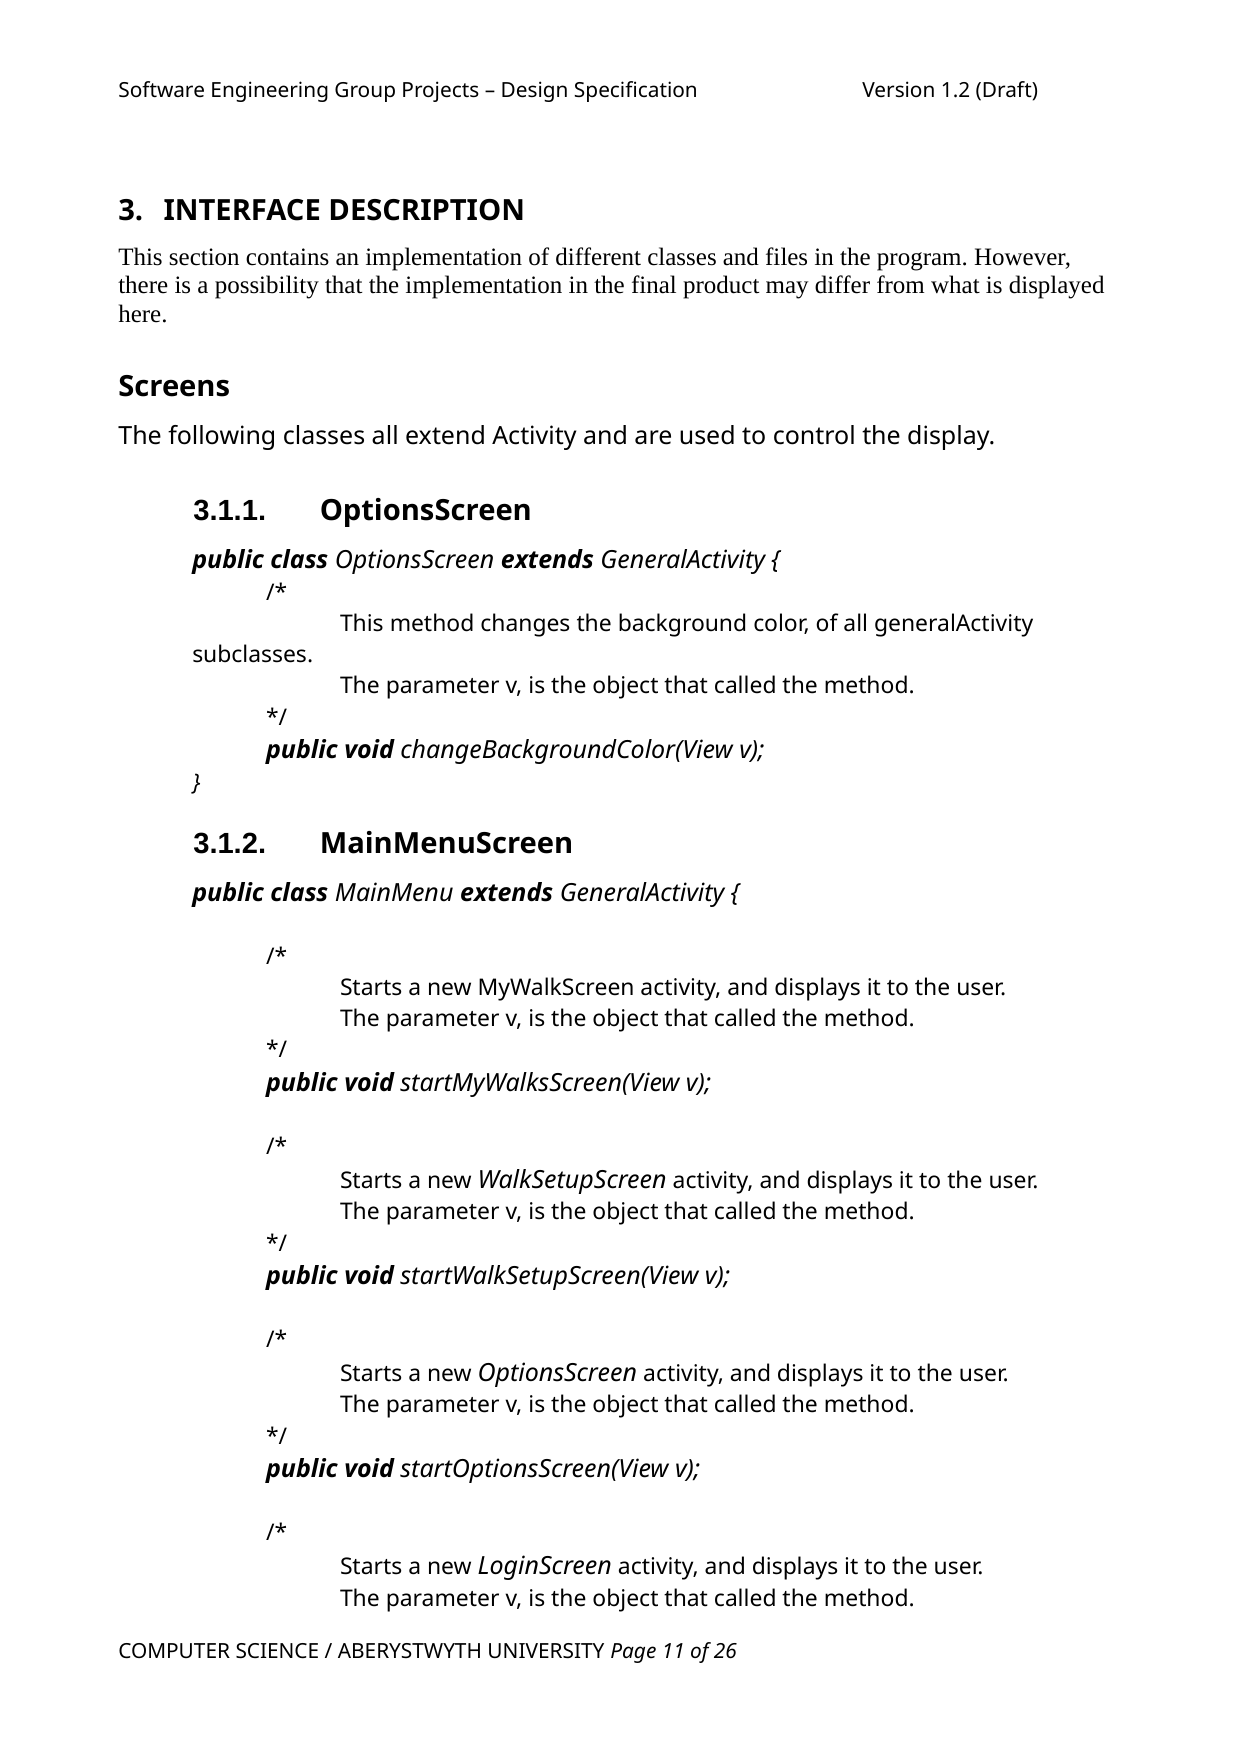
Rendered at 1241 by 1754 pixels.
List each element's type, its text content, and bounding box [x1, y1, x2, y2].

subtitle MainMenuScreen [193, 822, 1122, 862]
text This section contains an implementation of different classes and files in the program. However, there is a possibility that the implementation in the final product may differ from what is displayed here. [118, 242, 1122, 328]
text public class OptionsScreen extends GeneralActivity { [192, 542, 1122, 576]
text */ [192, 701, 1122, 732]
text Starts a new LoginScreen activity, and displays it to the user. [192, 1547, 1122, 1582]
text } [192, 766, 1122, 797]
text public void startOptionsScreen(View v); [192, 1451, 1122, 1485]
text The parameter v, is the object that called the method. [192, 1002, 1122, 1033]
text Starts a new MyWalkScreen activity, and displays it to the user. [192, 971, 1122, 1002]
text /* [192, 576, 1122, 607]
text */ [192, 1420, 1122, 1451]
text public class MainMenu extends GeneralActivity { [192, 874, 1122, 908]
text The following classes all extend Activity and are used to control the display. [118, 418, 1122, 452]
text /* [192, 1323, 1122, 1354]
text This method changes the background color, of all generalActivity subclasses. [192, 607, 1122, 669]
text /* [192, 1516, 1122, 1547]
subtitle INTERFACE DESCRIPTION [118, 190, 1122, 229]
text */ [192, 1227, 1122, 1258]
text The parameter v, is the object that called the method. [192, 1582, 1122, 1613]
text The parameter v, is the object that called the method. [192, 669, 1122, 701]
text public void startWalkSetupScreen(View v); [192, 1258, 1122, 1292]
text Starts a new OptionsScreen activity, and displays it to the user. [192, 1354, 1122, 1388]
text The parameter v, is the object that called the method. [192, 1388, 1122, 1420]
text The parameter v, is the object that called the method. [192, 1195, 1122, 1227]
text */ [192, 1033, 1122, 1065]
subtitle OptionsScreen [193, 489, 1122, 529]
subtitle Screens [118, 366, 1122, 405]
text Starts a new WalkSetupScreen activity, and displays it to the user. [192, 1161, 1122, 1195]
text public void startMyWalksScreen(View v); [192, 1065, 1122, 1099]
text /* [192, 940, 1122, 971]
text public void changeBackgroundColor(View v); [192, 732, 1122, 766]
text /* [192, 1130, 1122, 1161]
